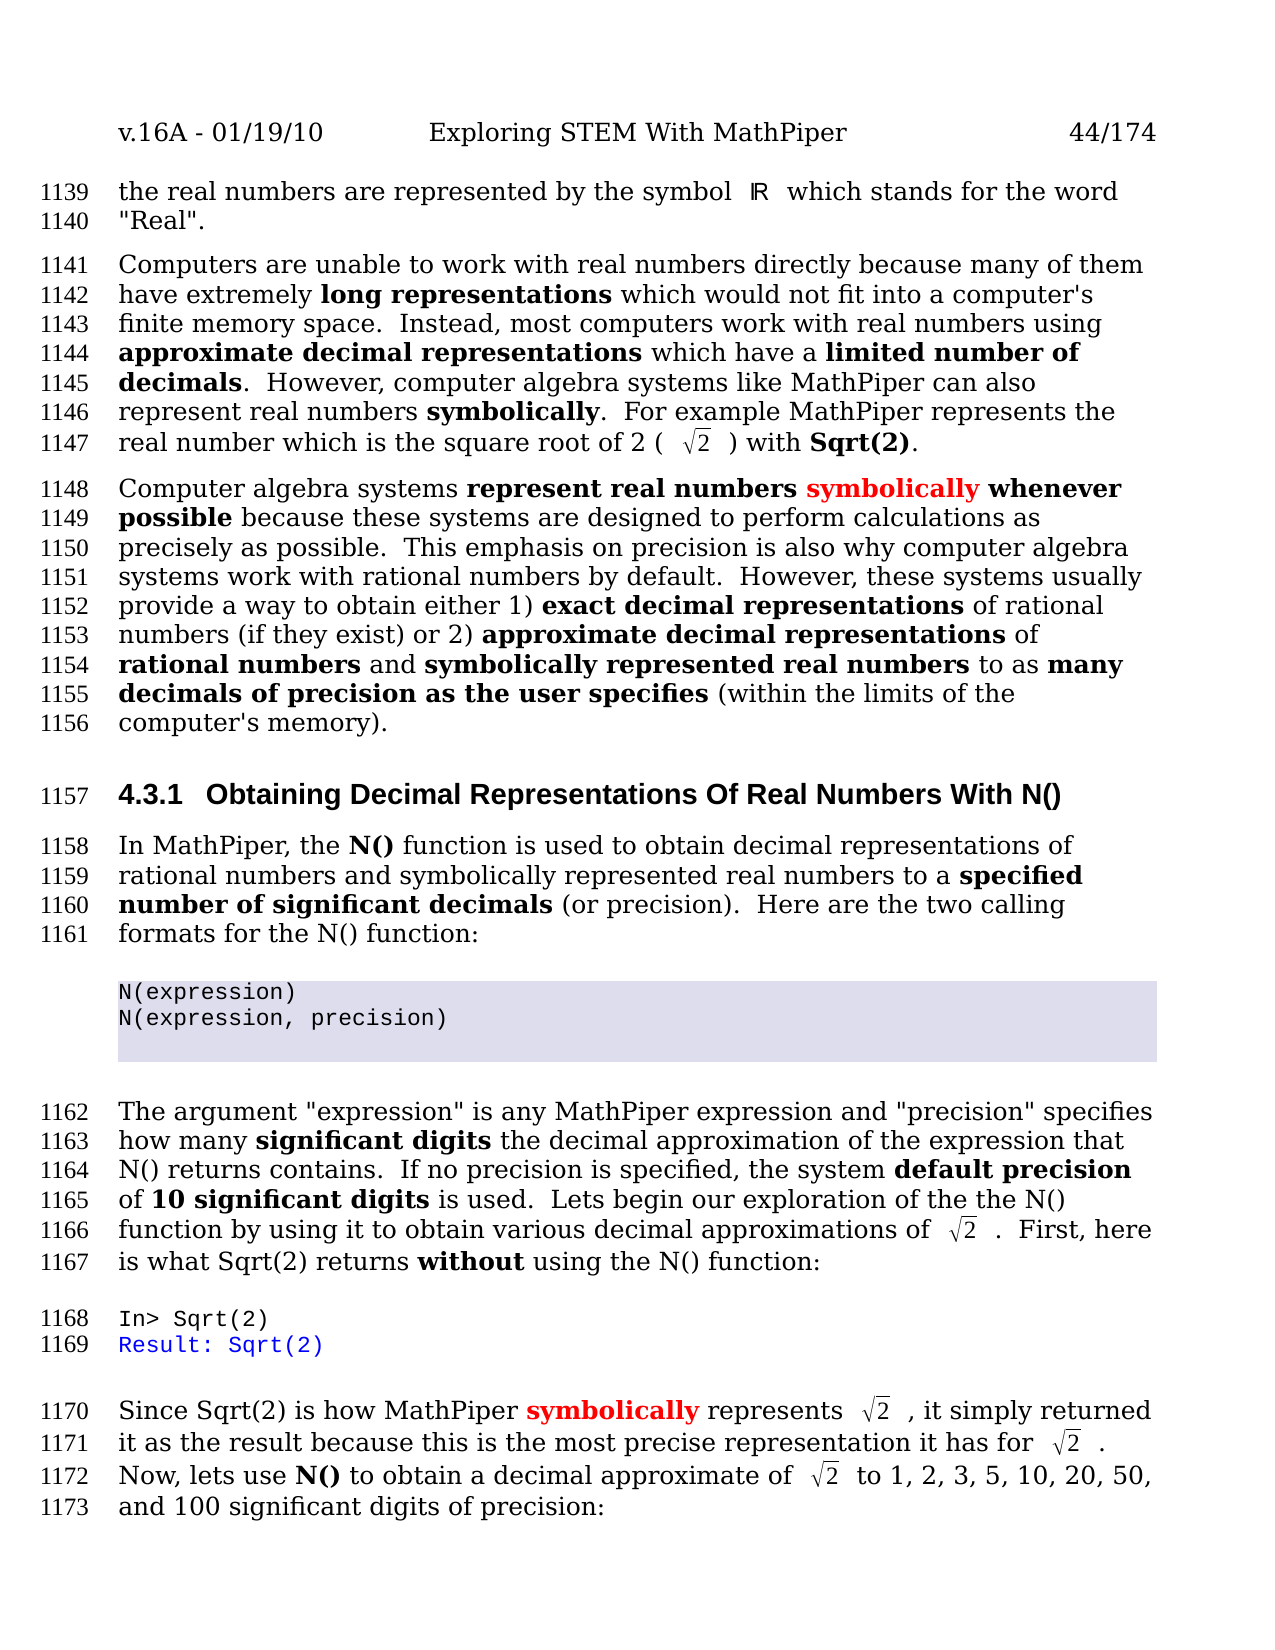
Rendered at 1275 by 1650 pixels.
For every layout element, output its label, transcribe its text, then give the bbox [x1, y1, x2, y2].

text In MathPiper, the N() function is used to obtain decimal representations of rational numbers and symbolically represented real numbers to a specified number of significant decimals (or precision). Here are the two calling formats for the N() function: [118, 831, 1157, 948]
table_header N(expression) N(expression, precision) [118, 981, 1157, 1062]
text the real numbers are represented by the symbolwhich stands for the word "Real". [118, 177, 1157, 236]
text Computers are unable to work with real numbers directly because many of them have extremely long representations which would not fit into a computer's finite memory space. Instead, most computers work with real numbers using approximate decimal representations which have a limited number of decimals. However, computer algebra systems like MathPiper can also represent real numbers symbolically. For example MathPiper represents the real number which is the square root of 2 () with Sqrt(2). [118, 251, 1157, 459]
text In> Sqrt(2) [118, 1308, 1157, 1334]
subtitle Obtaining Decimal Representations Of Real Numbers With N() [118, 777, 1157, 810]
text The argument "expression" is any MathPiper expression and "precision" specifies how many significant digits the decimal approximation of the expression that N() returns contains. If no precision is specified, the system default precision of 10 significant digits is used. Lets begin our exploration of the the N() function by using it to obtain various decimal approximations of. First, here is what Sqrt(2) returns without using the N() function: [118, 1097, 1157, 1276]
text Computer algebra systems represent real numbers symbolically whenever possible because these systems are designed to perform calculations as precisely as possible. This emphasis on precision is also why computer algebra systems work with rational numbers by default. However, these systems usually provide a way to obtain either 1) exact decimal representations of rational numbers (if they exist) or 2) approximate decimal representations of rational numbers and symbolically represented real numbers to as many decimals of precision as the user specifies (within the limits of the computer's memory). [118, 474, 1157, 738]
text Since Sqrt(2) is how MathPiper symbolically represents, it simply returned it as the result because this is the most precise representation it has for. Now, lets use N() to obtain a decimal approximate ofto 1, 2, 3, 5, 10, 20, 50, and 100 significant digits of precision: [118, 1394, 1157, 1521]
text Result: Sqrt(2) [118, 1334, 1157, 1360]
